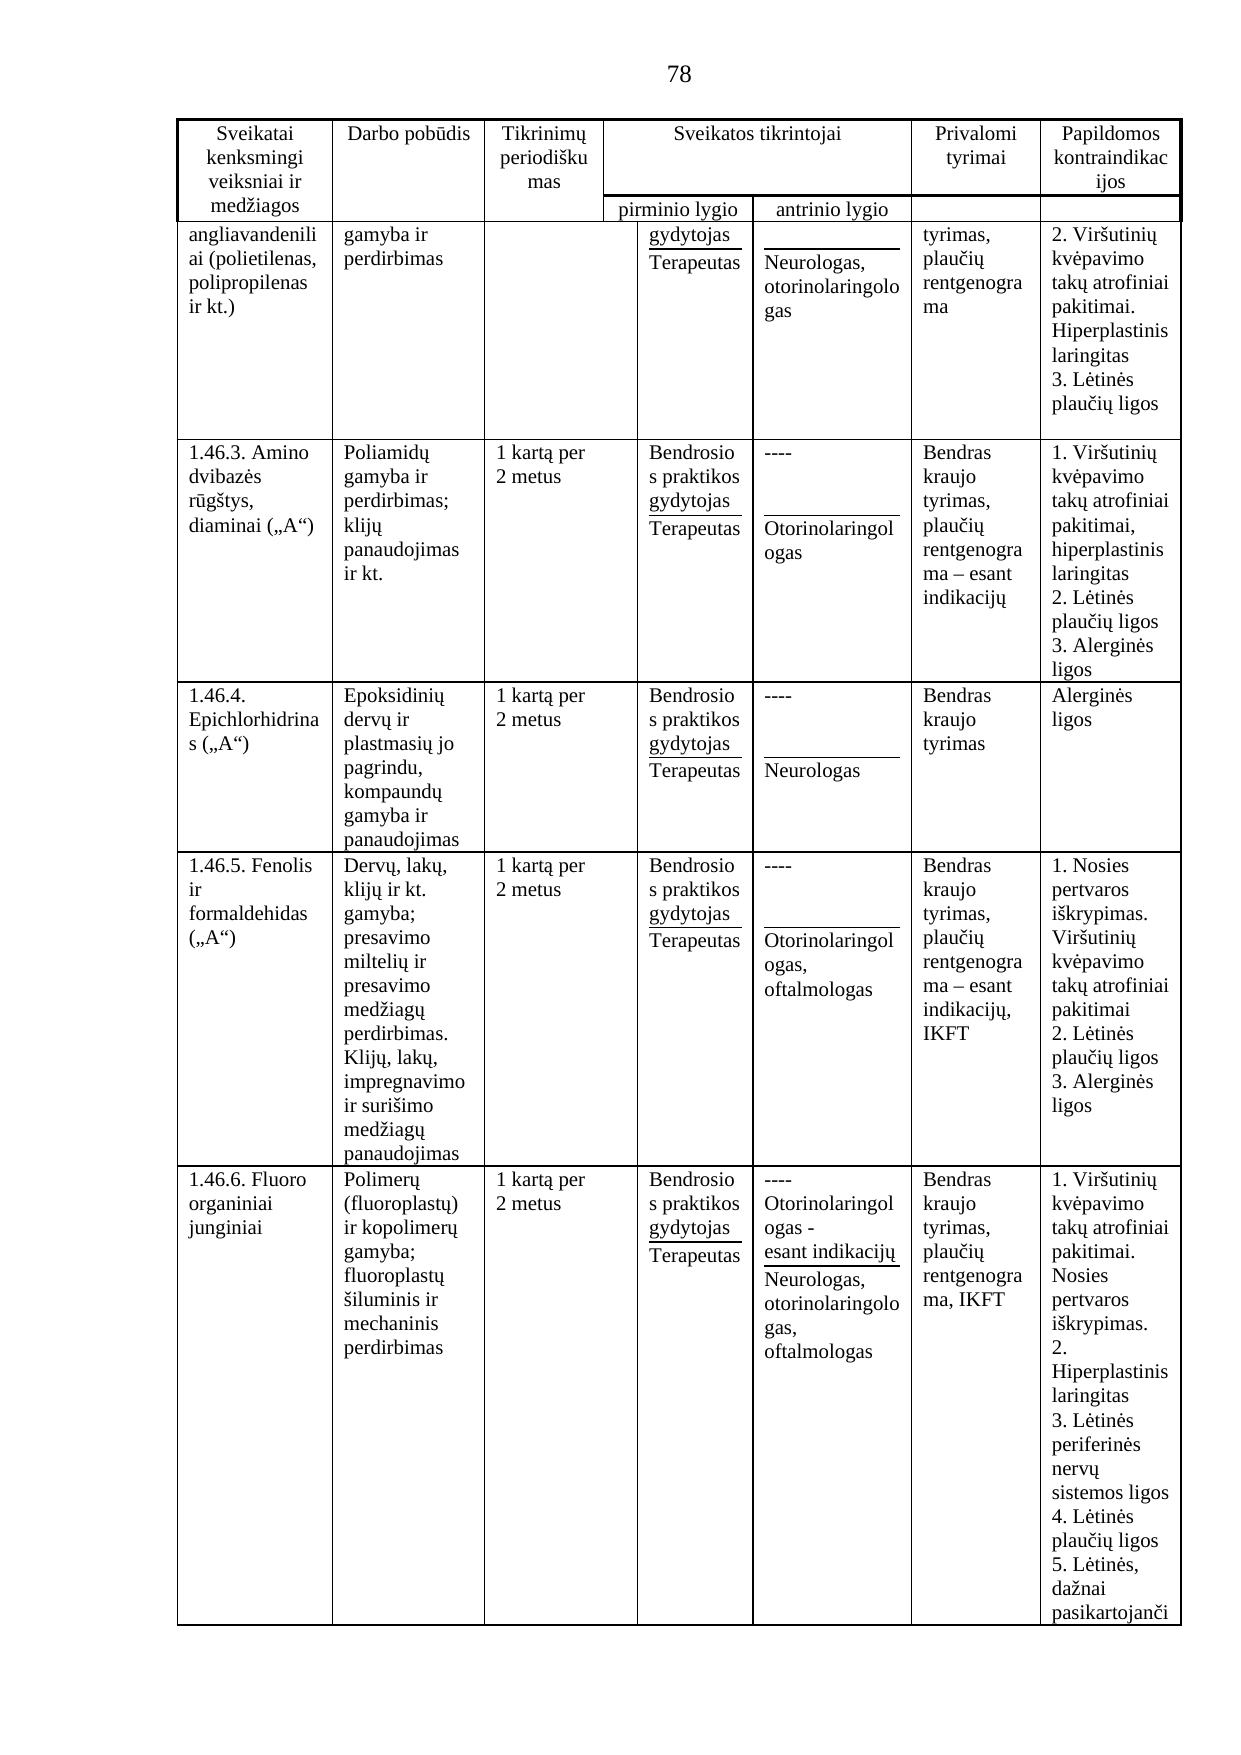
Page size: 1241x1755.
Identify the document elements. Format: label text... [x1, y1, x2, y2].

table_cell 1 kartą per 2 metus [485, 683, 637, 851]
table_cell 1 kartą per 2 metus [485, 1167, 637, 1624]
table_cell 1 kartą per 2 metus [485, 440, 637, 681]
table_cell Polimerų (fluoroplastų) ir kopolimerų gamyba; fluoroplastų šiluminis ir mechaninis perdirbimas [333, 1167, 484, 1624]
table_header Privalomi tyrimai [912, 121, 1040, 193]
table_cell ---- Otorinolaringologas [754, 440, 911, 681]
table_header Papildomos kontraindikacijos [1041, 121, 1179, 193]
table_cell [912, 197, 1040, 221]
table_header Darbo pobūdis [333, 121, 484, 221]
table_header Tikrinimų periodiškumas [485, 121, 603, 221]
table_cell Alerginės ligos [1041, 683, 1180, 851]
table_cell 2. Viršutinių kvėpavimo takų atrofiniai pakitimai. Hiperplastinis laringitas 3. Lėtinės plaučių ligos [1041, 222, 1180, 439]
table_cell 1.46.4. Epichlorhidrinas („A“) [178, 683, 332, 851]
table_cell 1. Nosies pertvaros iškrypimas. Viršutinių kvėpavimo takų atrofiniai pakitimai 2. Lėtinės plaučių ligos 3. Alerginės ligos [1041, 853, 1180, 1165]
table_cell pirminio lygio [604, 197, 752, 221]
table_cell Bendras kraujo tyrimas, plaučių rentgenograma – esant indikacijų [912, 440, 1040, 681]
table_cell Bendrosios praktikos gydytojas Terapeutas [638, 683, 752, 851]
table_cell Poliamidų gamyba ir perdirbimas; klijų panaudojimas ir kt. [333, 440, 484, 681]
table_cell Bendras kraujo tyrimas [912, 683, 1040, 851]
table_cell Bendrosios praktikos gydytojas Terapeutas [638, 853, 752, 1165]
table_cell ---- Otorinolaringologas, oftalmologas [754, 853, 911, 1165]
table_cell tyrimas, plaučių rentgenograma [912, 222, 1040, 439]
table_cell 1. Viršutinių kvėpavimo takų atrofiniai pakitimai. Nosies pertvaros iškrypimas. 2. Hiperplastinis laringitas 3. Lėtinės periferinės nervų sistemos ligos 4. Lėtinės plaučių ligos 5. Lėtinės, dažnai pasikartojanči [1041, 1167, 1180, 1624]
table_cell [1041, 197, 1179, 221]
table_cell Epoksidinių dervų ir plastmasių jo pagrindu, kompaundų gamyba ir panaudojimas [333, 683, 484, 851]
table_cell ---- Neurologas [754, 683, 911, 851]
table_cell Bendrosios praktikos gydytojas Terapeutas [638, 440, 752, 681]
table_cell Bendras kraujo tyrimas, plaučių rentgenograma, IKFT [912, 1167, 1040, 1624]
table_cell ---- Neurologas, otorinolaringologas [754, 222, 911, 439]
table_cell angliavandeniliai (polietilenas, polipropilenas ir kt.) [178, 222, 332, 439]
table_cell Bendras kraujo tyrimas, plaučių rentgenograma – esant indikacijų, IKFT [912, 853, 1040, 1165]
table_cell 1.46.6. Fluoro organiniai junginiai [178, 1167, 332, 1624]
table_cell [485, 222, 637, 439]
table_cell 1.46.5. Fenolis ir formaldehidas („A“) [178, 853, 332, 1165]
table_cell 1.46.3. Amino dvibazės rūgštys, diaminai („A“) [178, 440, 332, 681]
table_cell gydytojas Terapeutas [638, 222, 752, 439]
table_header Sveikatos tikrintojai [604, 121, 911, 193]
table_cell 1. Viršutinių kvėpavimo takų atrofiniai pakitimai, hiperplastinis laringitas 2. Lėtinės plaučių ligos 3. Alerginės ligos [1041, 440, 1180, 681]
table_header Sveikatai kenksmingi veiksniai ir medžiagos [179, 121, 332, 221]
table_cell antrinio lygio [754, 197, 911, 221]
table_cell Bendrosios praktikos gydytojas Terapeutas [638, 1167, 752, 1624]
table_cell ---- Otorinolaringologas - esant indikacijų Neurologas, otorinolaringologas, oftalmologas [754, 1167, 911, 1624]
table_cell 1 kartą per 2 metus [485, 853, 637, 1165]
table_cell gamyba ir perdirbimas [333, 222, 484, 439]
table_cell Dervų, lakų, klijų ir kt. gamyba; presavimo miltelių ir presavimo medžiagų perdirbimas. Klijų, lakų, impregnavimo ir surišimo medžiagų panaudojimas [333, 853, 484, 1165]
